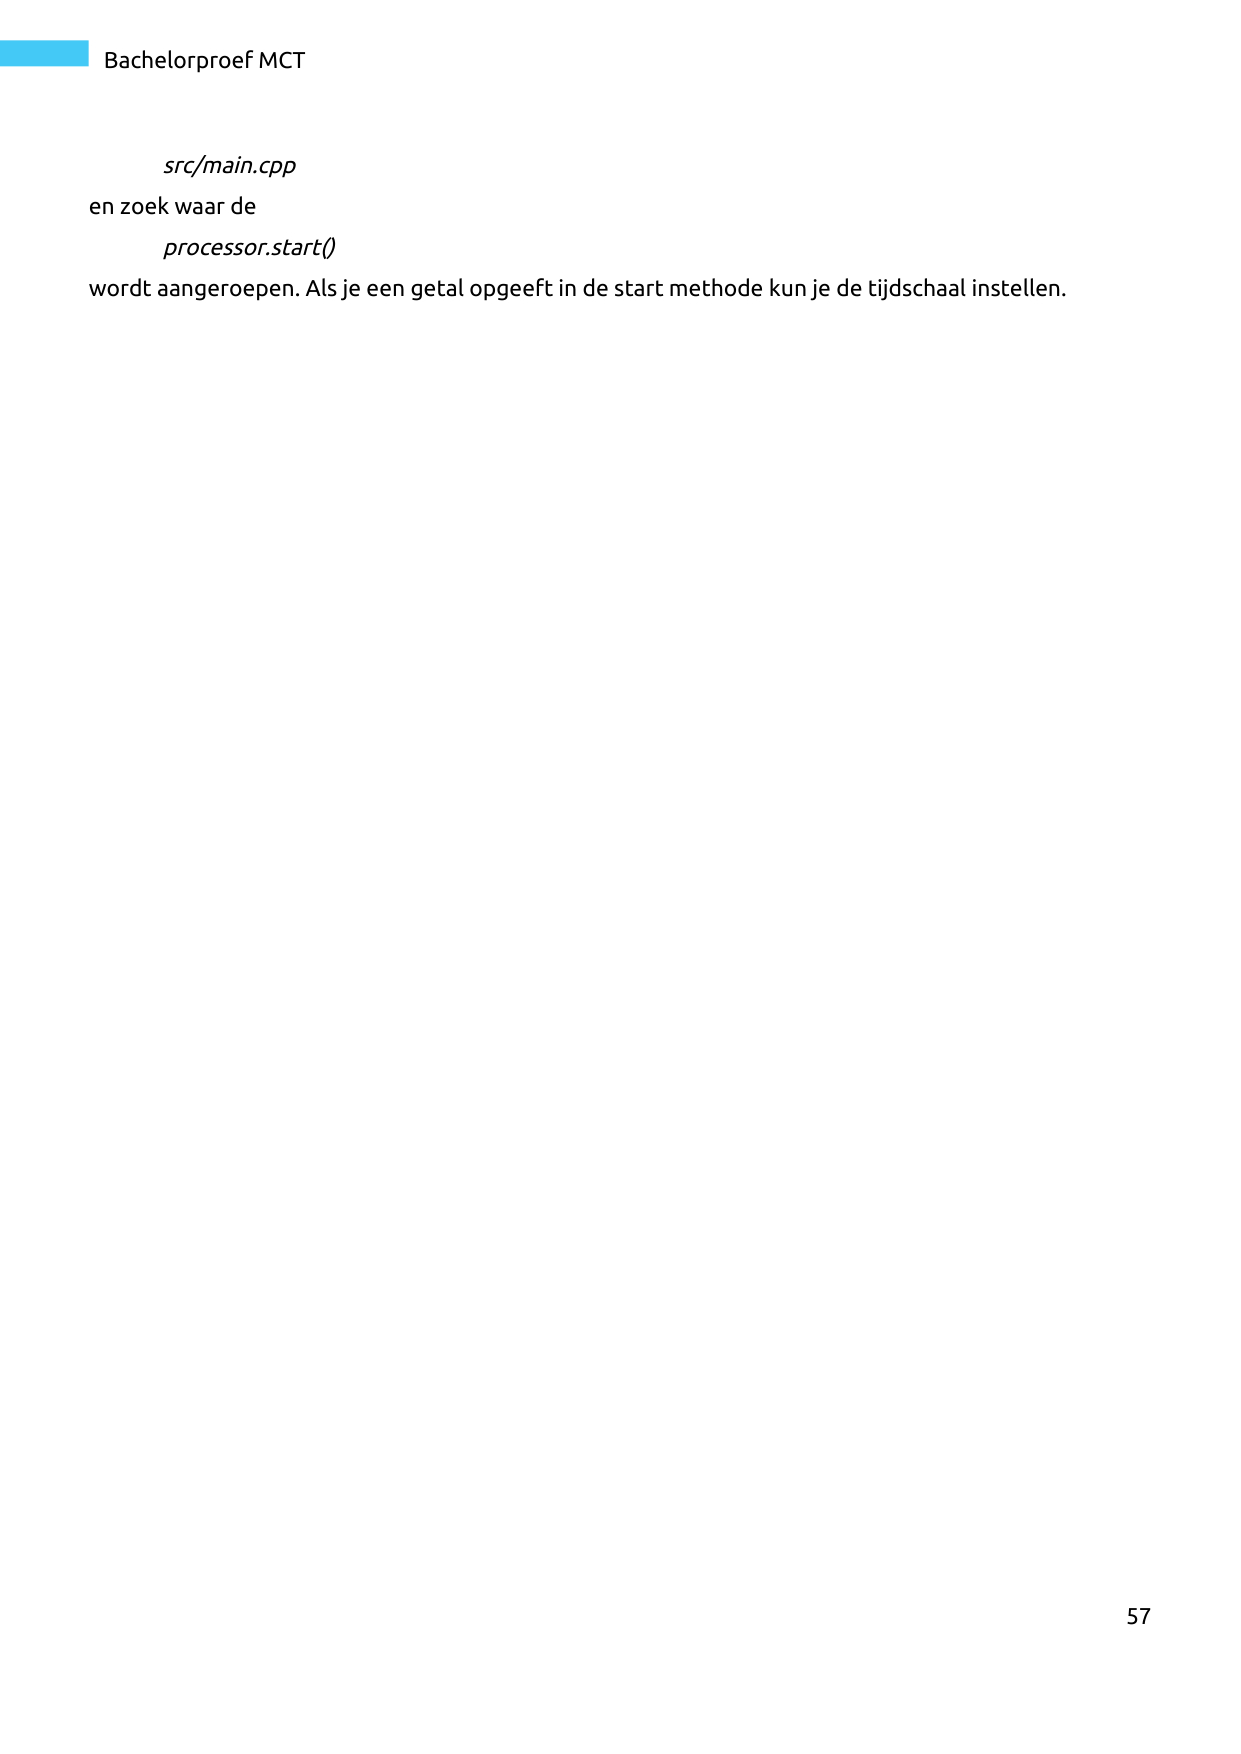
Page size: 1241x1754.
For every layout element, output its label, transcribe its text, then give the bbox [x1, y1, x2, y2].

text wordt aangeroepen. Als je een getal opgeeft in de start methode kun je de tijdschaal instellen. [89, 274, 1152, 301]
text src/main.cpp [89, 152, 1152, 178]
text processor.start() [89, 233, 1152, 260]
text en zoek waar de [89, 192, 1152, 219]
